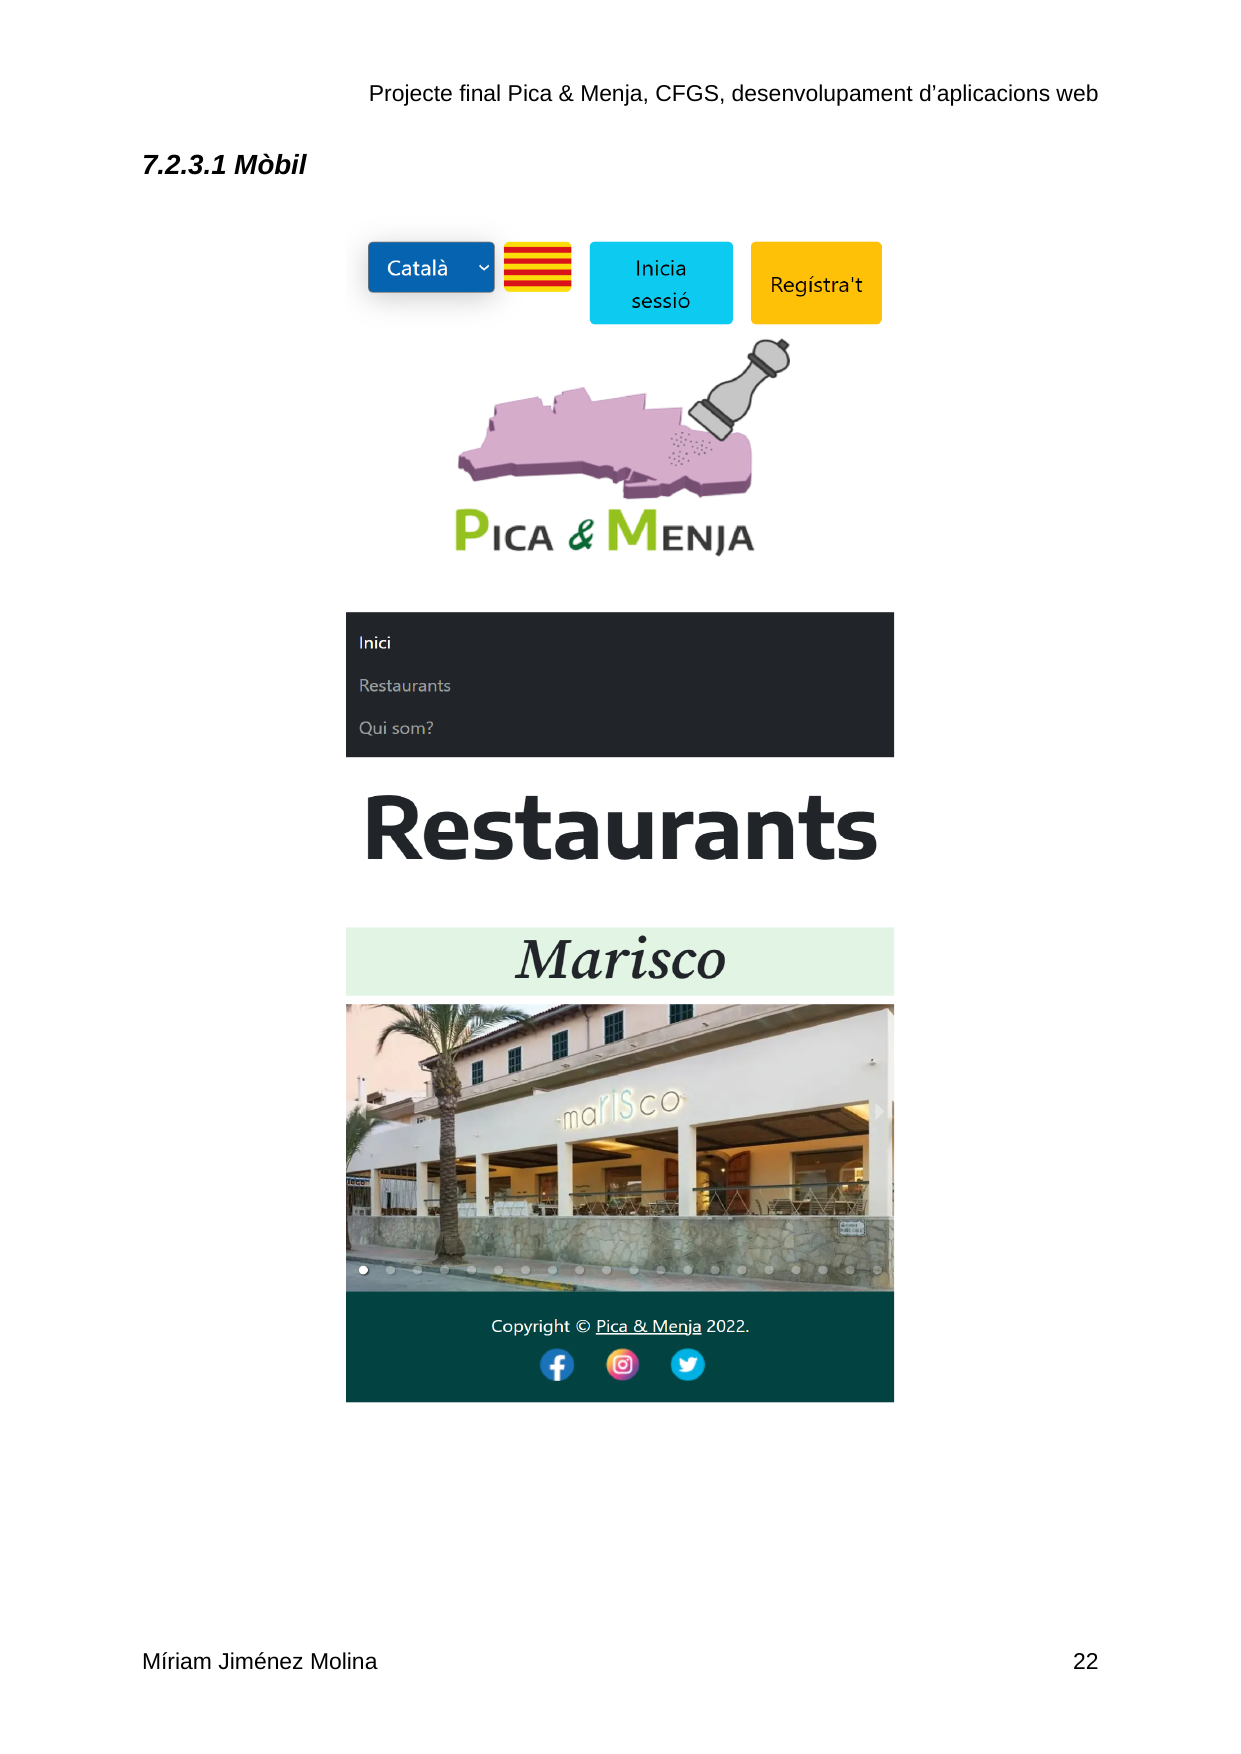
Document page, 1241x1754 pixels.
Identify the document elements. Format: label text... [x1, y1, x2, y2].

subtitle 7.2.3.1 Mòbil [142, 148, 1098, 180]
picture [346, 208, 895, 1418]
